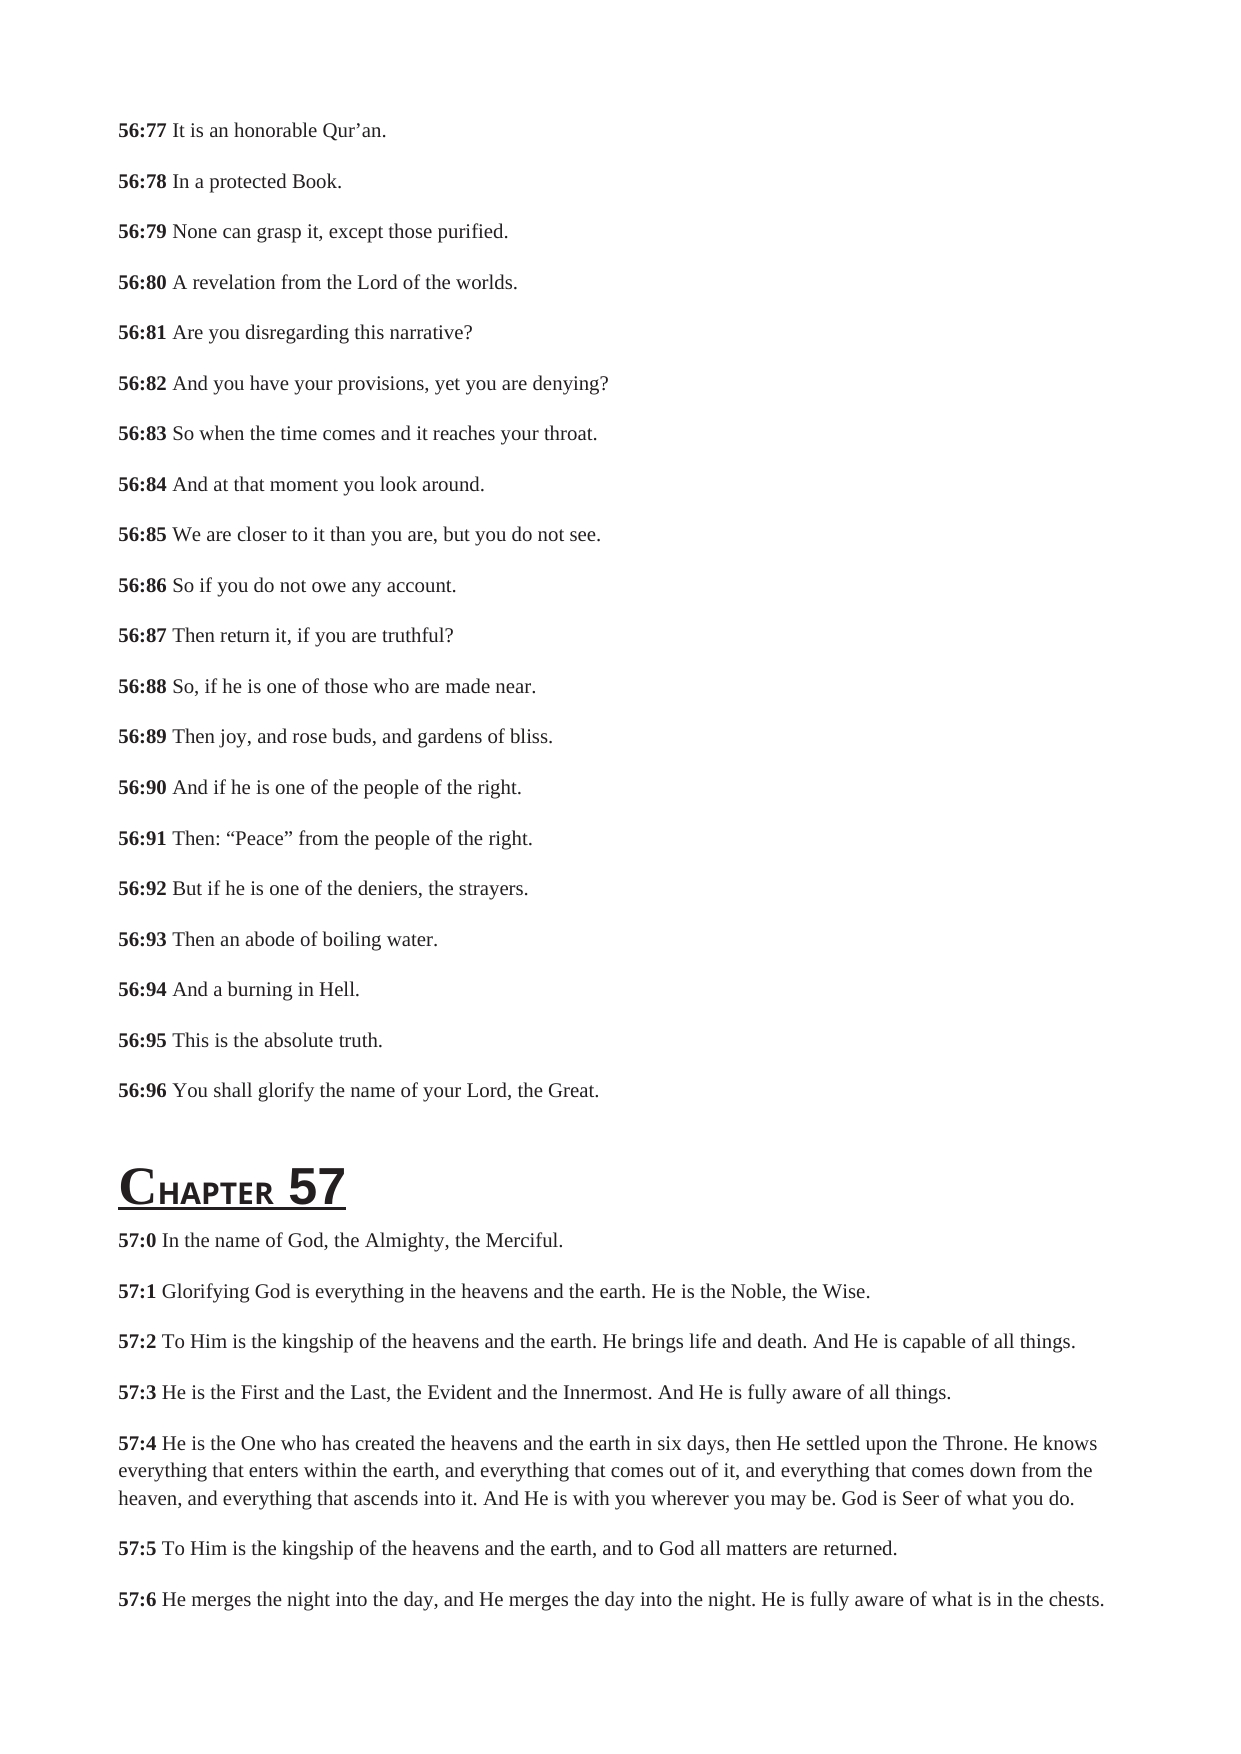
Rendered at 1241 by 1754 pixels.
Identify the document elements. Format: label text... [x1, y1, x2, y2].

text 56:94 And a burning in Hell. [118, 977, 1122, 1001]
text 56:86 So if you do not owe any account. [118, 573, 1122, 597]
text 56:83 So when the time comes and it reaches your throat. [118, 421, 1122, 445]
text 56:92 But if he is one of the deniers, the strayers. [118, 876, 1122, 900]
text 57:5 To Him is the kingship of the heavens and the earth, and to God all matters are returned. [118, 1536, 1122, 1560]
text 57:0 In the name of God, the Almighty, the Merciful. [118, 1228, 1122, 1252]
text 57:3 He is the First and the Last, the Evident and the Innermost. And He is fully aware of all things. [118, 1380, 1122, 1404]
text 57:4 He is the One who has created the heavens and the earth in six days, then He settled upon the Throne. He knows everything that enters within the earth, and everything that comes out of it, and everything that comes down from the heaven, and everything that ascends into it. And He is with you wherever you may be. God is Seer of what you do. [118, 1430, 1122, 1510]
text 57:2 To Him is the kingship of the heavens and the earth. He brings life and death. And He is capable of all things. [118, 1329, 1122, 1353]
text 56:85 We are closer to it than you are, but you do not see. [118, 522, 1122, 546]
text 57:6 He merges the night into the day, and He merges the day into the night. He is fully aware of what is in the chests. [118, 1587, 1122, 1611]
text 56:96 You shall glorify the name of your Lord, the Great. [118, 1078, 1122, 1102]
text 56:77 It is an honorable Qur’an. [118, 118, 1122, 142]
text 56:95 This is the absolute truth. [118, 1027, 1122, 1052]
text 56:93 Then an abode of boiling water. [118, 926, 1122, 951]
text 56:79 None can grasp it, except those purified. [118, 219, 1122, 243]
text 56:88 So, if he is one of those who are made near. [118, 674, 1122, 698]
text 56:90 And if he is one of the people of the right. [118, 775, 1122, 799]
text 56:89 Then joy, and rose buds, and gardens of bliss. [118, 724, 1122, 748]
text 57:1 Glorifying God is everything in the heavens and the earth. He is the Noble, the Wise. [118, 1279, 1122, 1303]
text 56:80 A revelation from the Lord of the worlds. [118, 270, 1122, 294]
text 56:82 And you have your provisions, yet you are denying? [118, 371, 1122, 395]
text 56:91 Then: “Peace” from the people of the right. [118, 825, 1122, 849]
text 56:87 Then return it, if you are truthful? [118, 623, 1122, 647]
text 56:84 And at that moment you look around. [118, 472, 1122, 496]
subtitle Chapter 57 [118, 1153, 1122, 1216]
text 56:81 Are you disregarding this narrative? [118, 320, 1122, 344]
text 56:78 In a protected Book. [118, 169, 1122, 193]
